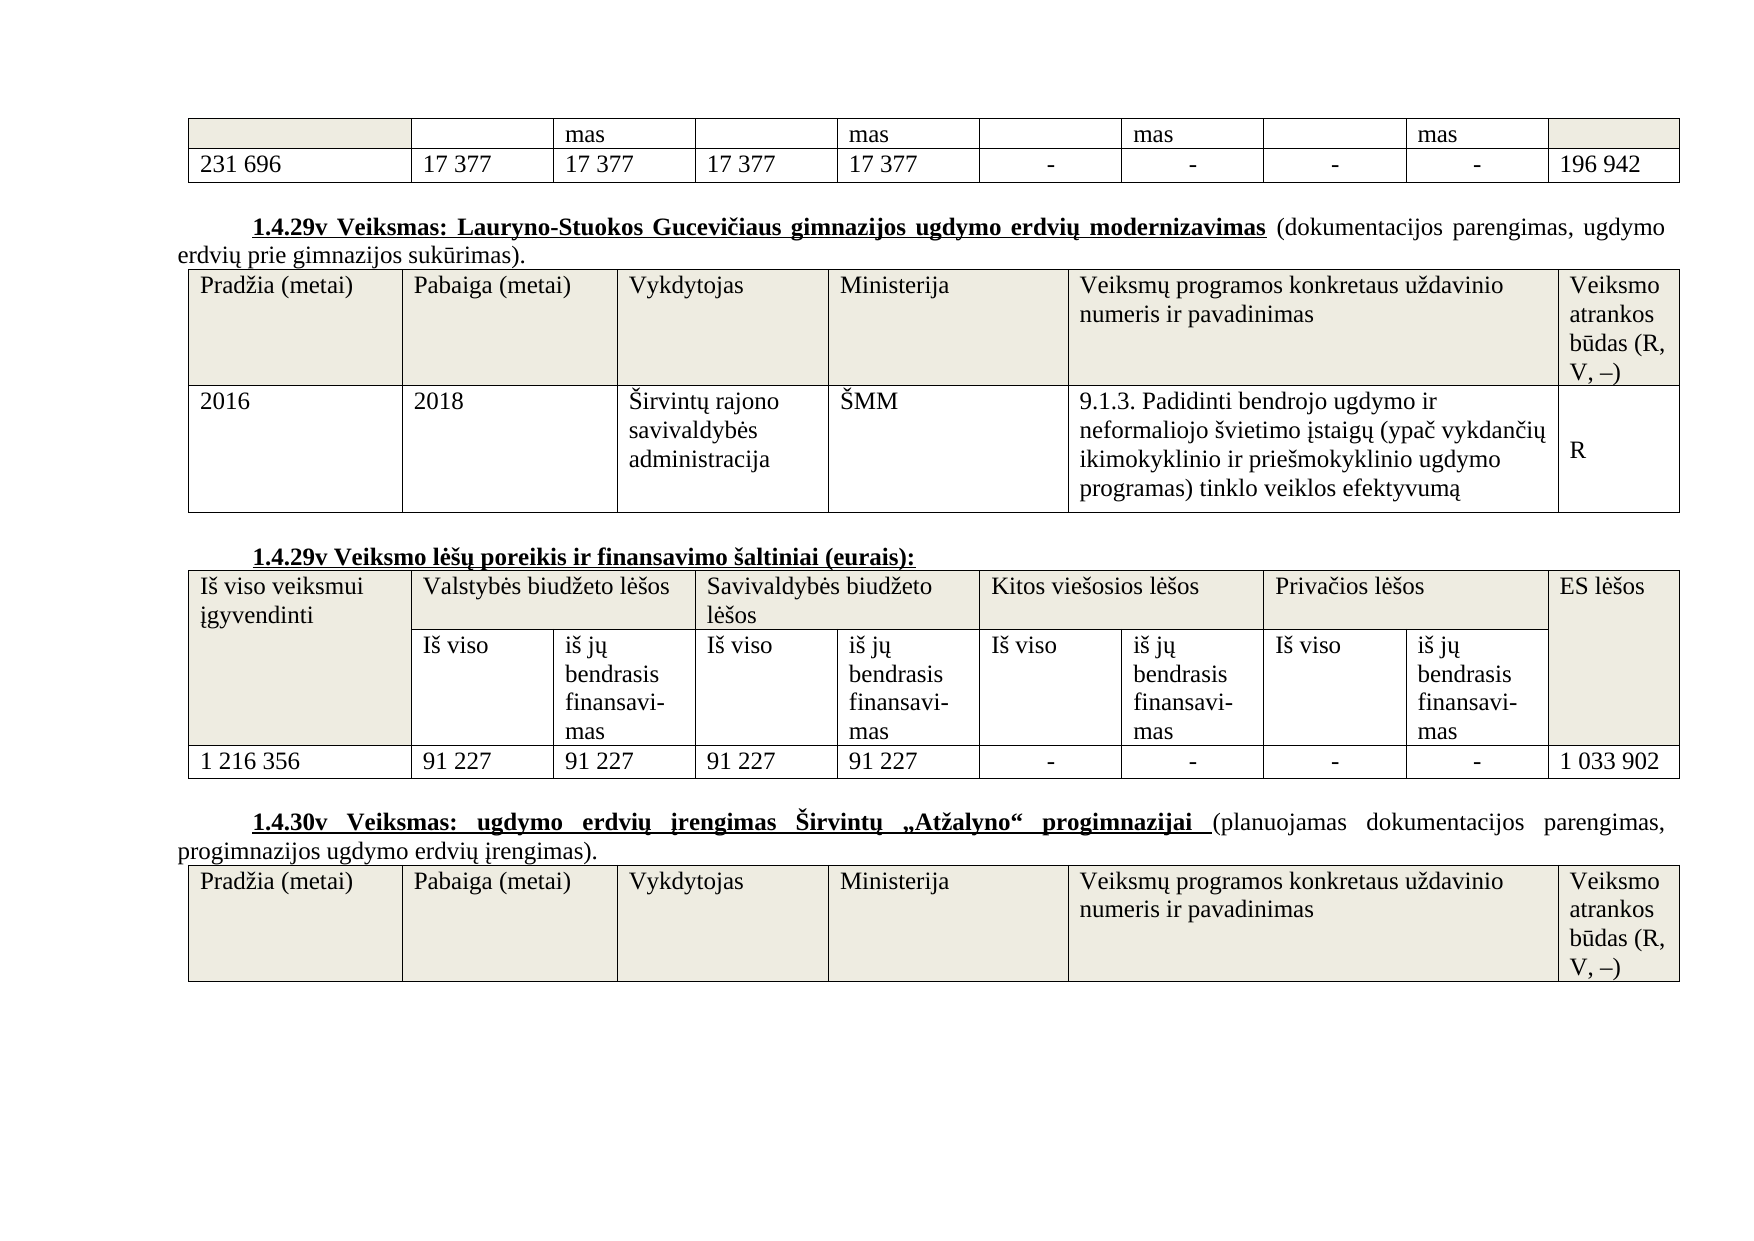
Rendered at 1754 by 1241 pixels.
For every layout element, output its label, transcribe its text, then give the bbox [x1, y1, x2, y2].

table_header [189, 119, 411, 148]
table_header Iš viso veiksmui įgyvendinti [189, 571, 411, 745]
table_header Kitos viešosios lėšos [980, 571, 1263, 629]
text 1.4.30v Veiksmas: ugdymo erdvių įrengimas Širvintų „Atžalyno“ progimnazijai (planuojamas dokumentacijos parengimas, progimnazijos ugdymo erdvių įrengimas). [177, 807, 1665, 865]
table_header Pradžia (metai) [189, 866, 402, 981]
table_header Veiksmo atrankos būdas (R, V, –) [1559, 866, 1679, 981]
table_cell 231 696 [189, 149, 411, 182]
table_cell mas [554, 119, 695, 148]
table_cell iš jų bendrasis finansavi- mas [1122, 630, 1263, 745]
table_header Privačios lėšos [1264, 571, 1548, 629]
text 1.4.29v Veiksmo lėšų poreikis ir finansavimo šaltiniai (eurais): [177, 542, 1665, 570]
table_header Ministerija [829, 270, 1068, 385]
table_header Veiksmų programos konkretaus uždavinio numeris ir pavadinimas [1069, 270, 1558, 385]
table_cell iš jų bendrasis finansavi- mas [554, 630, 695, 745]
table_cell mas [1407, 119, 1548, 148]
table_cell Širvintų rajono savivaldybės administracija [618, 386, 828, 512]
table_cell Iš viso [696, 630, 837, 745]
table_header Savivaldybės biudžeto lėšos [696, 571, 979, 629]
table_cell 17 377 [554, 149, 695, 182]
table_cell Iš viso [412, 630, 553, 745]
table_header Pabaiga (metai) [403, 270, 617, 385]
table_cell [1264, 119, 1406, 148]
table_cell mas [1122, 119, 1263, 148]
table_cell iš jų bendrasis finansavi- mas [1407, 630, 1548, 745]
table_cell 17 377 [838, 149, 979, 182]
table_header Vykdytojas [618, 866, 828, 981]
table_cell [980, 119, 1121, 148]
table_cell 17 377 [412, 149, 553, 182]
table_cell [412, 119, 553, 148]
table_cell - [1122, 149, 1263, 182]
table_header Valstybės biudžeto lėšos [412, 571, 695, 629]
table_cell 2016 [189, 386, 402, 512]
table_cell [696, 119, 837, 148]
table_cell - [1407, 746, 1548, 777]
table_cell 9.1.3. Padidinti bendrojo ugdymo ir neformaliojo švietimo įstaigų (ypač vykdančių ikimokyklinio ir priešmokyklinio ugdymo programas) tinklo veiklos efektyvumą [1069, 386, 1558, 512]
table_cell - [980, 746, 1121, 777]
table_cell Iš viso [1264, 630, 1406, 745]
table_header ES lėšos [1549, 571, 1679, 745]
table_header Ministerija [829, 866, 1068, 981]
table_cell 91 227 [554, 746, 695, 777]
table_cell - [1264, 149, 1406, 182]
table_cell Iš viso [980, 630, 1121, 745]
table_cell 1 033 902 [1549, 746, 1679, 777]
table_header Pradžia (metai) [189, 270, 402, 385]
table_cell 91 227 [838, 746, 979, 777]
table_cell 2018 [403, 386, 617, 512]
table_header Veiksmo atrankos būdas (R, V, –) [1559, 270, 1679, 385]
table_header Vykdytojas [618, 270, 828, 385]
table_cell iš jų bendrasis finansavi- mas [838, 630, 979, 745]
table_cell R [1559, 386, 1679, 512]
table_cell mas [838, 119, 979, 148]
table_cell 17 377 [696, 149, 837, 182]
table_header Pabaiga (metai) [403, 866, 617, 981]
table_cell - [1122, 746, 1263, 777]
table_cell 91 227 [696, 746, 837, 777]
table_cell ŠMM [829, 386, 1068, 512]
table_cell - [1407, 149, 1548, 182]
table_header [1549, 119, 1679, 148]
table_header Veiksmų programos konkretaus uždavinio numeris ir pavadinimas [1069, 866, 1558, 981]
table_cell 1 216 356 [189, 746, 411, 777]
table_cell - [980, 149, 1121, 182]
text 1.4.29v Veiksmas: Lauryno-Stuokos Gucevičiaus gimnazijos ugdymo erdvių modernizavimas (dokumentacijos parengimas, ugdymo erdvių prie gimnazijos sukūrimas). [177, 212, 1665, 269]
table_cell - [1264, 746, 1406, 777]
table_cell 196 942 [1549, 149, 1679, 182]
table_cell 91 227 [412, 746, 553, 777]
